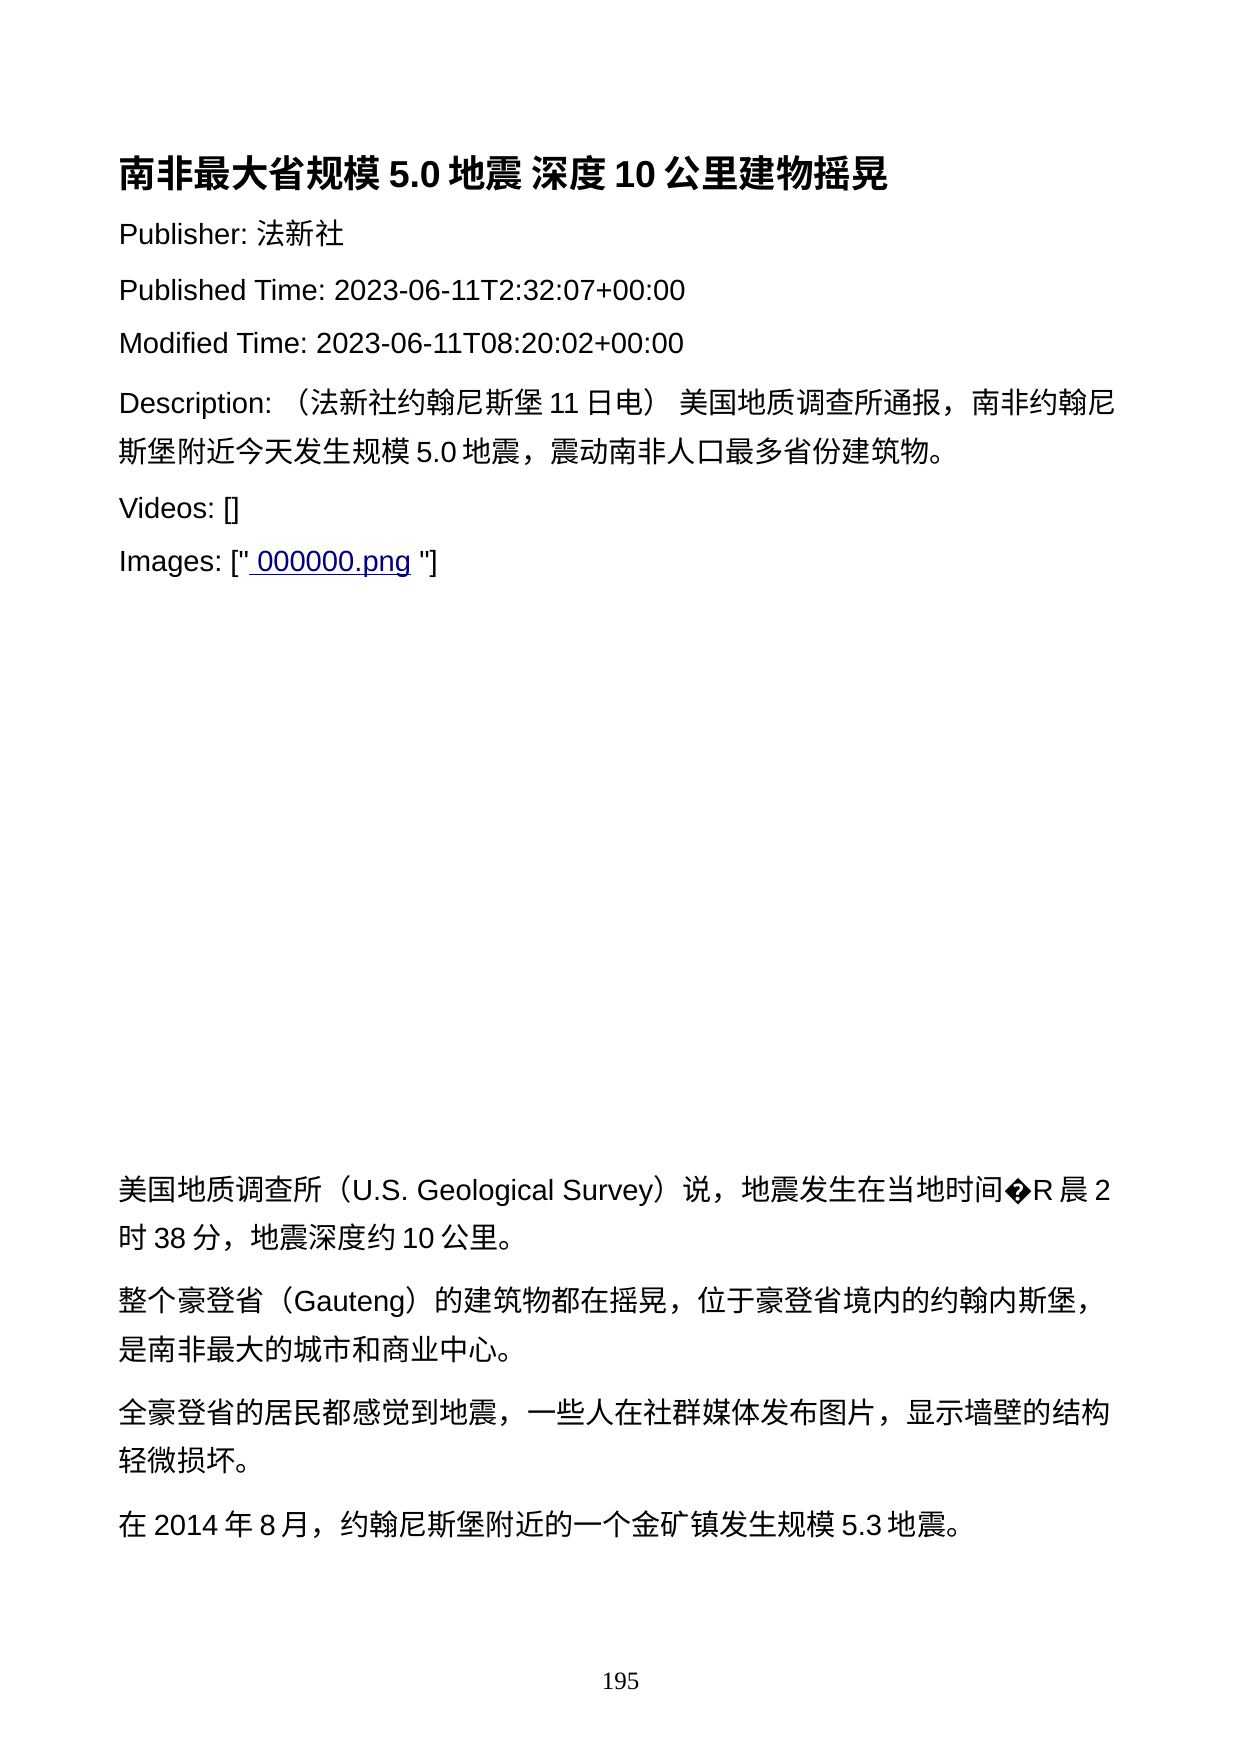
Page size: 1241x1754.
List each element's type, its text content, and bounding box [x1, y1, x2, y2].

text 美国地质调查所（U.S. Geological Survey）说，地震发生在当地时间�R晨2时38分，地震深度约10公里。 [118, 1166, 1122, 1257]
text Publisher: 法新社 [118, 210, 1122, 253]
text Modified Time: 2023-06-11T08:20:02+00:00 [118, 327, 1122, 360]
subtitle 南非最大省规模5.0地震 深度10公里建物摇晃 [118, 143, 1122, 198]
text Published Time: 2023-06-11T2:32:07+00:00 [118, 273, 1122, 307]
text 在2014年8月，约翰尼斯堡附近的一个金矿镇发生规模5.3地震。 [118, 1501, 1122, 1543]
text Images: [" 000000.png "] [118, 544, 1122, 578]
text 全豪登省的居民都感觉到地震，一些人在社群媒体发布图片，显示墙壁的结构轻微损坏。 [118, 1389, 1122, 1480]
text 整个豪登省（Gauteng）的建筑物都在摇晃，位于豪登省境内的约翰内斯堡，是南非最大的城市和商业中心。 [118, 1278, 1122, 1368]
text Videos: [] [118, 491, 1122, 525]
text Description: （法新社约翰尼斯堡11日电） 美国地质调查所通报，南非约翰尼斯堡附近今天发生规模5.0地震，震动南非人口最多省份建筑物。 [118, 380, 1122, 471]
